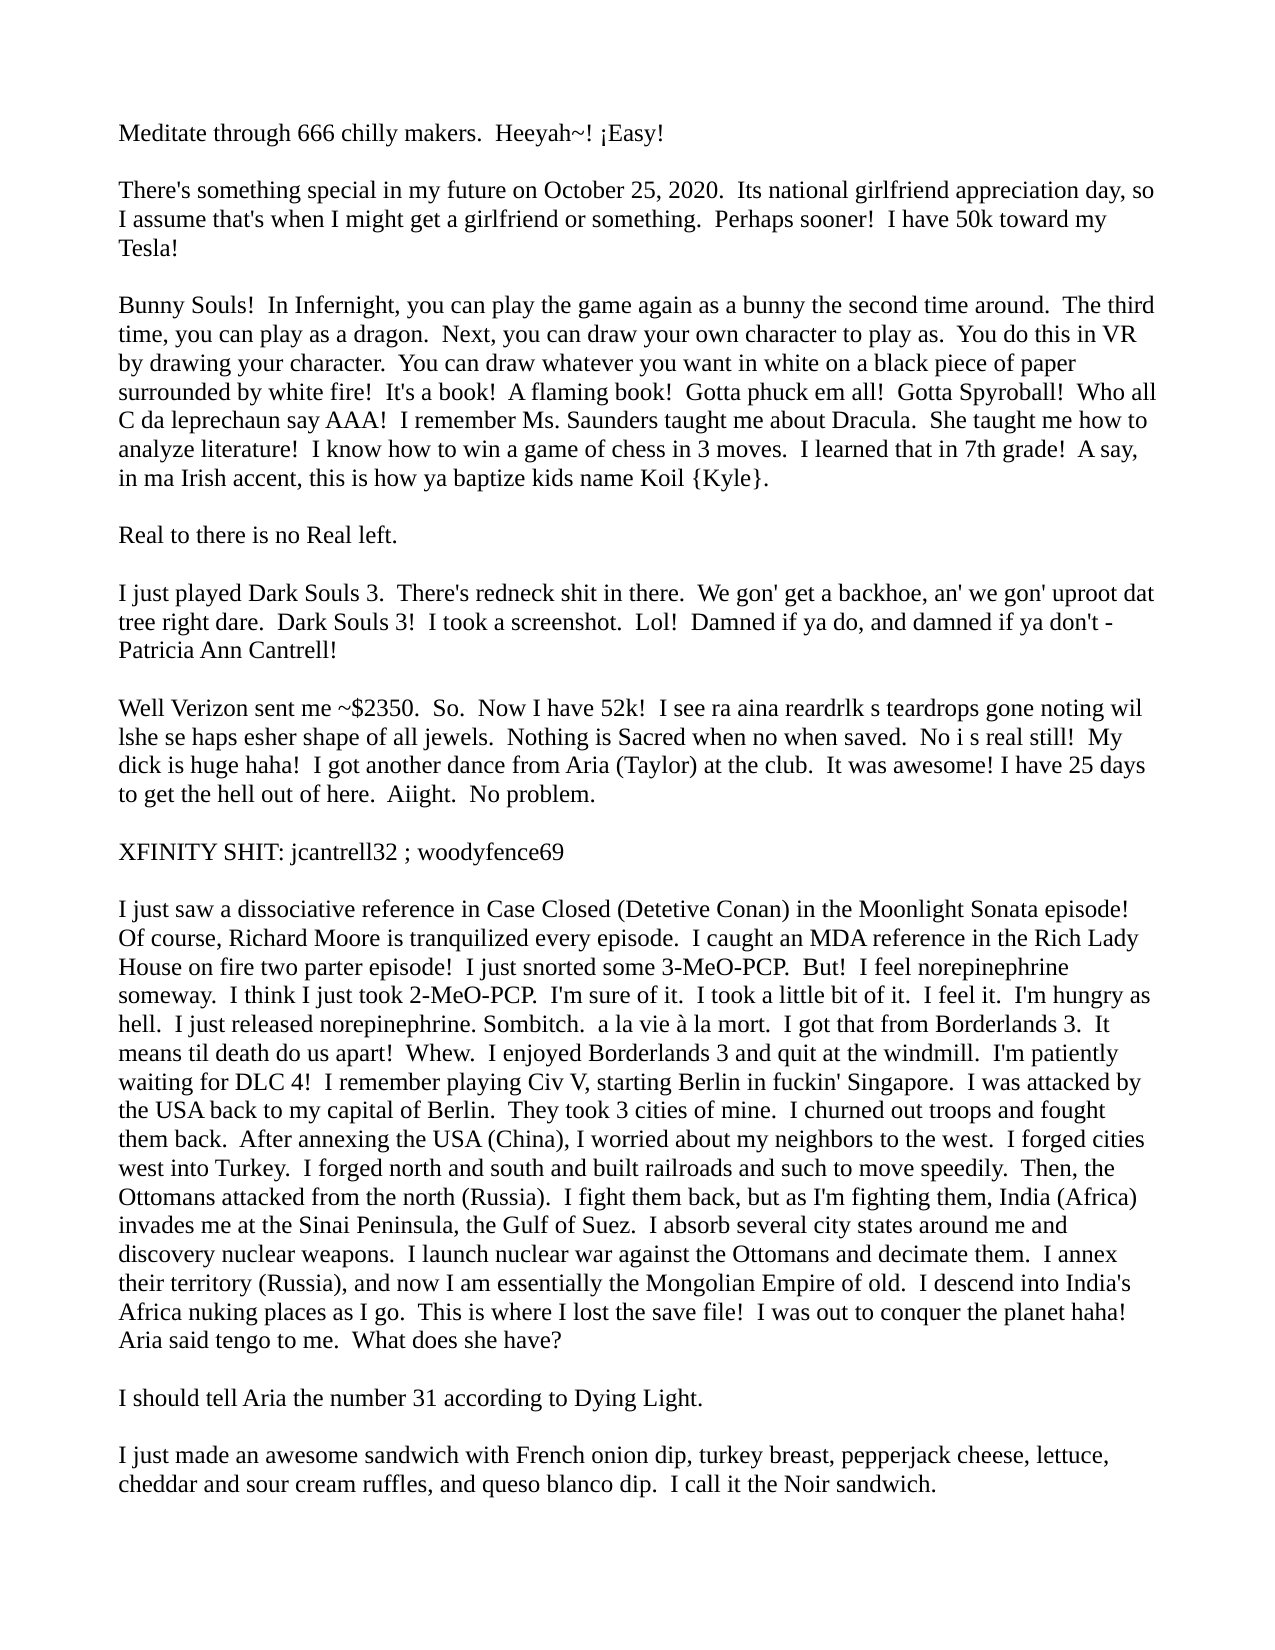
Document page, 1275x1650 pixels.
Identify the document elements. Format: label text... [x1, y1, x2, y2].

text There's something special in my future on October 25, 2020. Its national girlfriend appreciation day, so I assume that's when I might get a girlfriend or something. Perhaps sooner! I have 50k toward my Tesla! [118, 176, 1157, 262]
text I just played Dark Souls 3. There's redneck shit in there. We gon' get a backhoe, an' we gon' uproot dat tree right dare. Dark Souls 3! I took a screenshot. Lol! Damned if ya do, and damned if ya don't - Patricia Ann Cantrell! [118, 578, 1157, 664]
text I just made an awesome sandwich with French onion dip, turkey breast, pepperjack cheese, lettuce, cheddar and sour cream ruffles, and queso blanco dip. I call it the Noir sandwich. [118, 1441, 1157, 1498]
text I should tell Aria the number 31 according to Dying Light. [118, 1383, 1157, 1412]
text Real to there is no Real left. [118, 521, 1157, 549]
text Meditate through 666 chilly makers. Heeyah~! ¡Easy! [118, 118, 1157, 147]
text Well Verizon sent me ~$2350. So. Now I have 52k! I see ra aina reardrlk s teardrops gone noting wil lshe se haps esher shape of all jewels. Nothing is Sacred when no when saved. No i s real still! My dick is huge haha! I got another dance from Aria (Taylor) at the club. It was awesome! I have 25 days to get the hell out of here. Aiight. No problem. [118, 693, 1157, 808]
text XFINITY SHIT: jcantrell32 ; woodyfence69 [118, 837, 1157, 866]
text I just saw a dissociative reference in Case Closed (Detetive Conan) in the Moonlight Sonata episode! Of course, Richard Moore is tranquilized every episode. I caught an MDA reference in the Rich Lady House on fire two parter episode! I just snorted some 3-MeO-PCP. But! I feel norepinephrine someway. I think I just took 2-MeO-PCP. I'm sure of it. I took a little bit of it. I feel it. I'm hungry as hell. I just released norepinephrine. Sombitch. a la vie à la mort. I got that from Borderlands 3. It means til death do us apart! Whew. I enjoyed Borderlands 3 and quit at the windmill. I'm patiently waiting for DLC 4! I remember playing Civ V, starting Berlin in fuckin' Singapore. I was attacked by the USA back to my capital of Berlin. They took 3 cities of mine. I churned out troops and fought them back. After annexing the USA (China), I worried about my neighbors to the west. I forged cities west into Turkey. I forged north and south and built railroads and such to move speedily. Then, the Ottomans attacked from the north (Russia). I fight them back, but as I'm fighting them, India (Africa) invades me at the Sinai Peninsula, the Gulf of Suez. I absorb several city states around me and discovery nuclear weapons. I launch nuclear war against the Ottomans and decimate them. I annex their territory (Russia), and now I am essentially the Mongolian Empire of old. I descend into India's Africa nuking places as I go. This is where I lost the save file! I was out to conquer the planet haha! Aria said tengo to me. What does she have? [118, 894, 1157, 1354]
text Bunny Souls! In Infernight, you can play the game again as a bunny the second time around. The third time, you can play as a dragon. Next, you can draw your own character to play as. You do this in VR by drawing your character. You can draw whatever you want in white on a black piece of paper surrounded by white fire! It's a book! A flaming book! Gotta phuck em all! Gotta Spyroball! Who all C da leprechaun say AAA! I remember Ms. Saunders taught me about Dracula. She taught me how to analyze literature! I know how to win a game of chess in 3 moves. I learned that in 7th grade! A say, in ma Irish accent, this is how ya baptize kids name Koil {Kyle}. [118, 291, 1157, 492]
